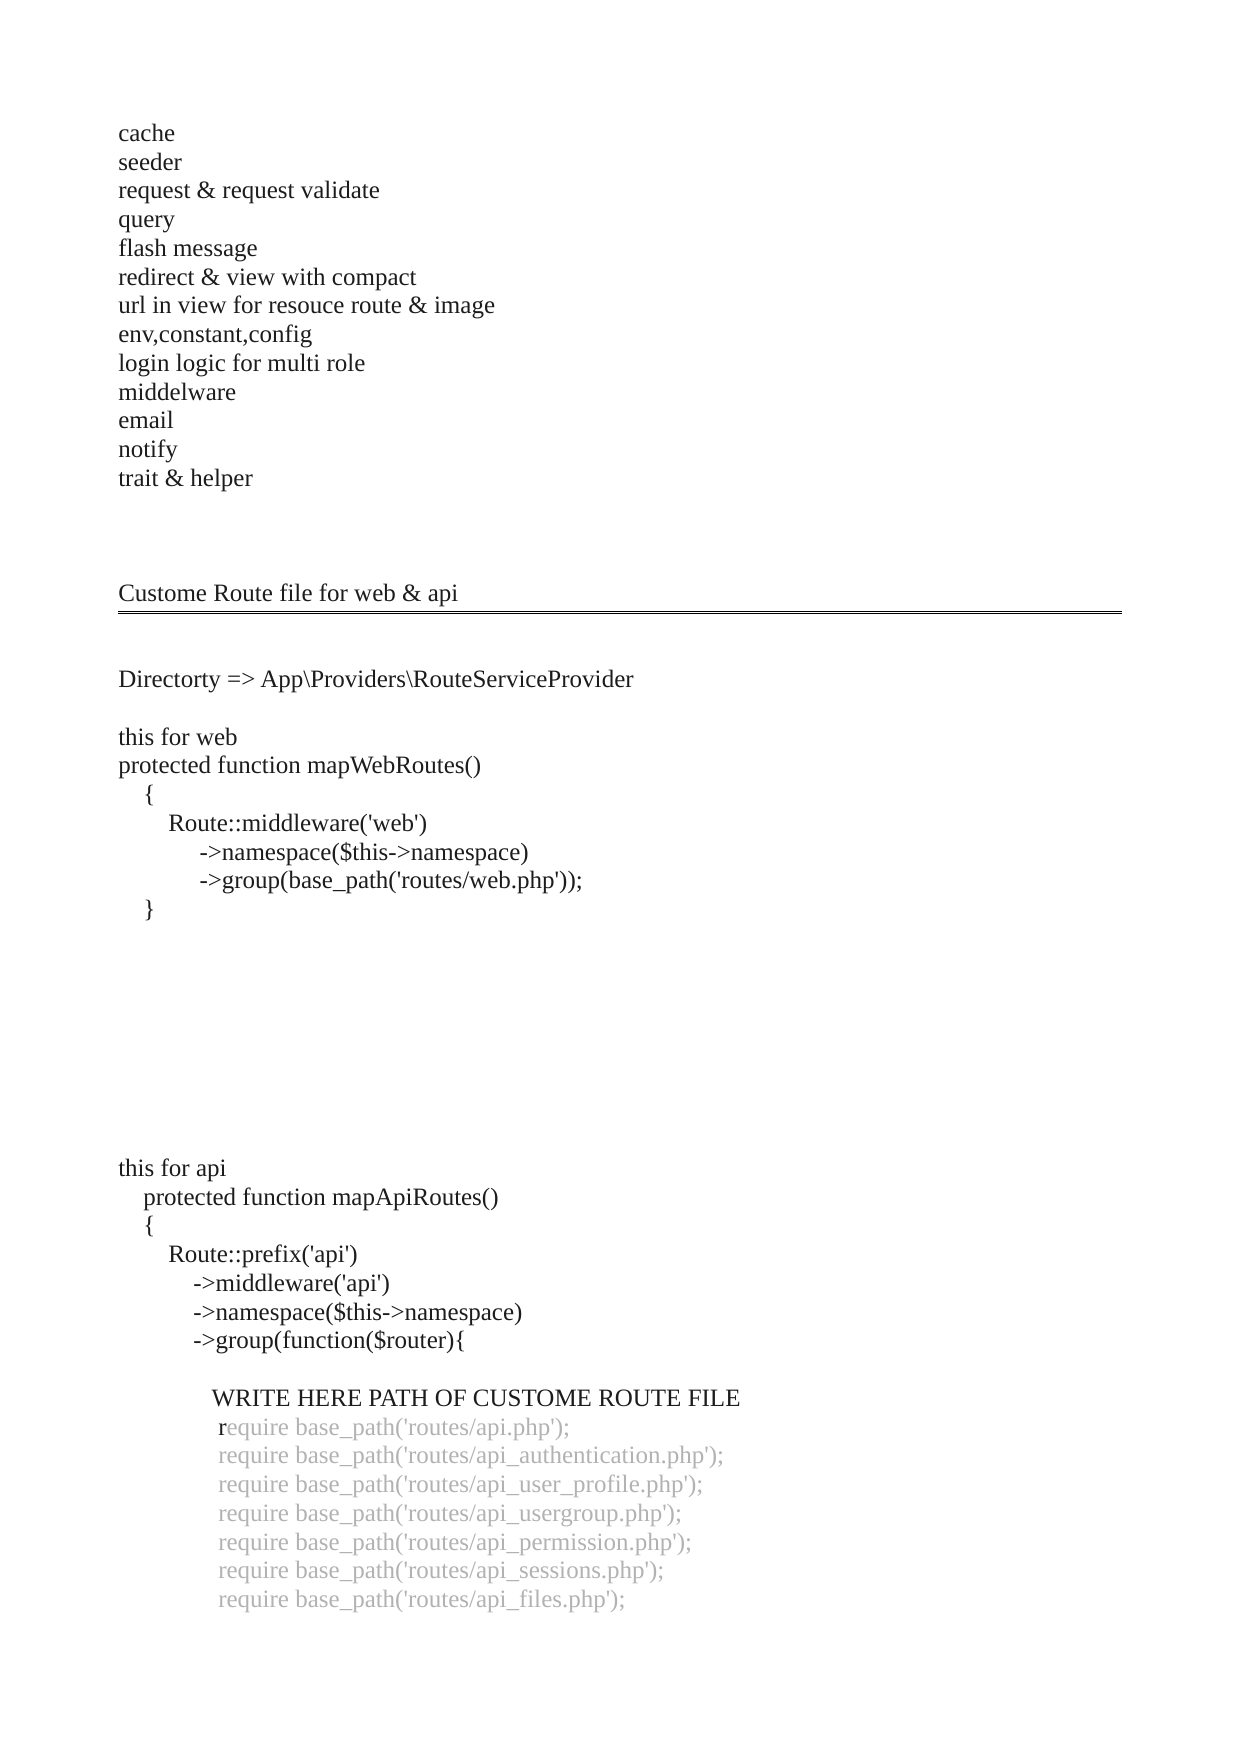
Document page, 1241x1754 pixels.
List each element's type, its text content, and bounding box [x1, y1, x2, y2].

text login logic for multi role [118, 348, 1122, 377]
text request & request validate [118, 176, 1122, 204]
text email [118, 406, 1122, 434]
text ->group(function($router){ [118, 1326, 1122, 1354]
text redirect & view with compact [118, 262, 1122, 291]
text this for web [118, 722, 1122, 751]
text protected function mapApiRoutes() [118, 1182, 1122, 1211]
text middelware [118, 377, 1122, 406]
text ->namespace($this->namespace) [118, 837, 1122, 866]
text cache [118, 118, 1122, 147]
text require base_path('routes/api_usergroup.php'); [118, 1498, 1122, 1527]
text Route::middleware('web') [118, 808, 1122, 837]
text flash message [118, 233, 1122, 262]
text protected function mapWebRoutes() [118, 751, 1122, 779]
text require base_path('routes/api.php'); [118, 1412, 1122, 1441]
text require base_path('routes/api_sessions.php'); [118, 1556, 1122, 1584]
text Route::prefix('api') [118, 1239, 1122, 1268]
text require base_path('routes/api_user_profile.php'); [118, 1469, 1122, 1498]
text { [118, 779, 1122, 808]
text WRITE HERE PATH OF CUSTOME ROUTE FILE [118, 1383, 1122, 1412]
text { [118, 1211, 1122, 1239]
text ->namespace($this->namespace) [118, 1297, 1122, 1326]
text seeder [118, 147, 1122, 176]
text } [118, 894, 1122, 923]
text notify [118, 434, 1122, 463]
text Custome Route file for web & api [118, 578, 1122, 611]
text Directorty => App\Providers\RouteServiceProvider [118, 664, 1122, 693]
text require base_path('routes/api_files.php'); [118, 1584, 1122, 1613]
text query [118, 204, 1122, 233]
text trait & helper [118, 463, 1122, 492]
text require base_path('routes/api_authentication.php'); [118, 1441, 1122, 1469]
text this for api [118, 1153, 1122, 1182]
text ->middleware('api') [118, 1268, 1122, 1297]
text url in view for resouce route & image [118, 291, 1122, 319]
text ->group(base_path('routes/web.php')); [118, 866, 1122, 894]
text env,constant,config [118, 319, 1122, 348]
text require base_path('routes/api_permission.php'); [118, 1527, 1122, 1556]
